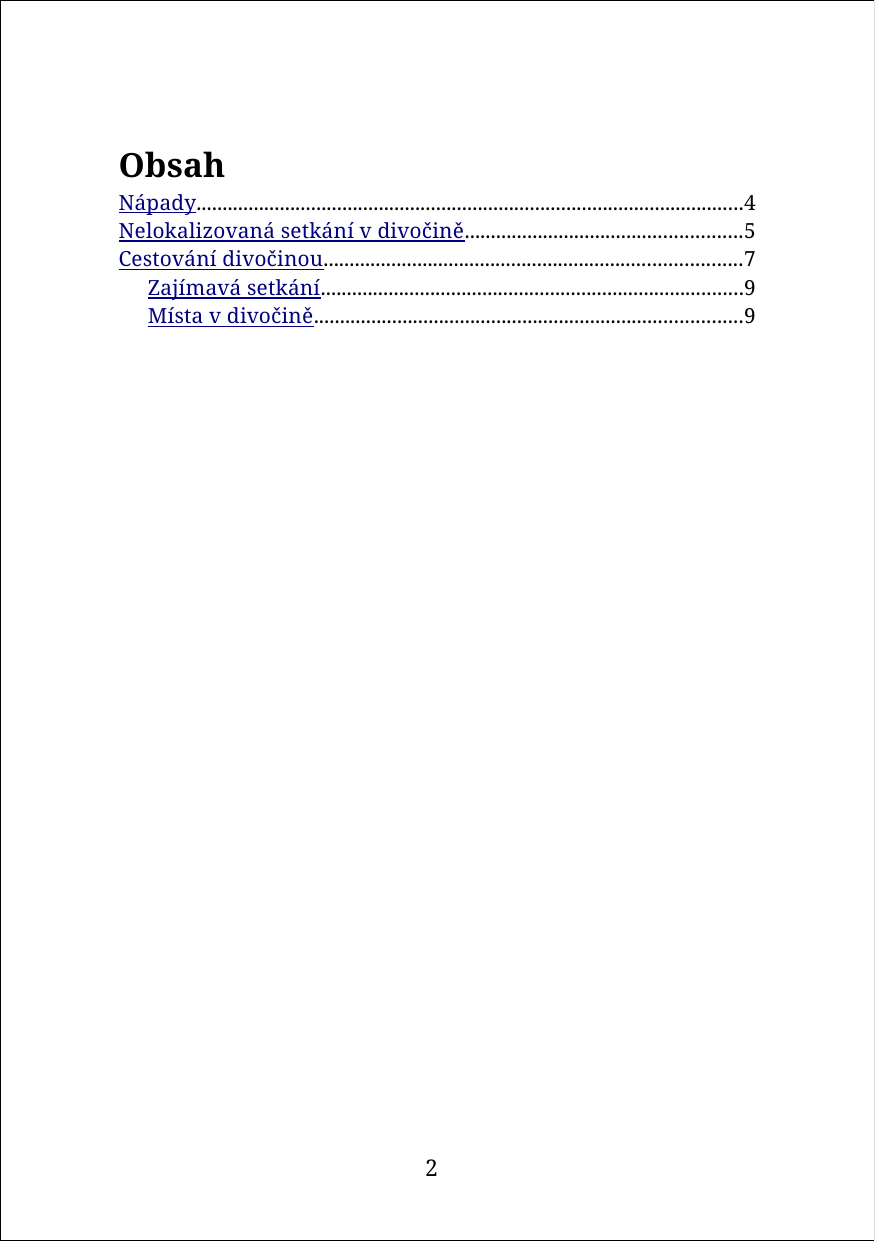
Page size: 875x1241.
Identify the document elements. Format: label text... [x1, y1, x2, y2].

text Nelokalizovaná setkání v divočině 5 [118, 216, 756, 244]
text Cestování divočinou 7 [118, 244, 756, 273]
text Místa v divočině 9 [148, 301, 756, 330]
text Nápady 4 [118, 188, 756, 216]
subtitle Obsah [118, 142, 756, 188]
text Zajímavá setkání 9 [148, 273, 756, 301]
